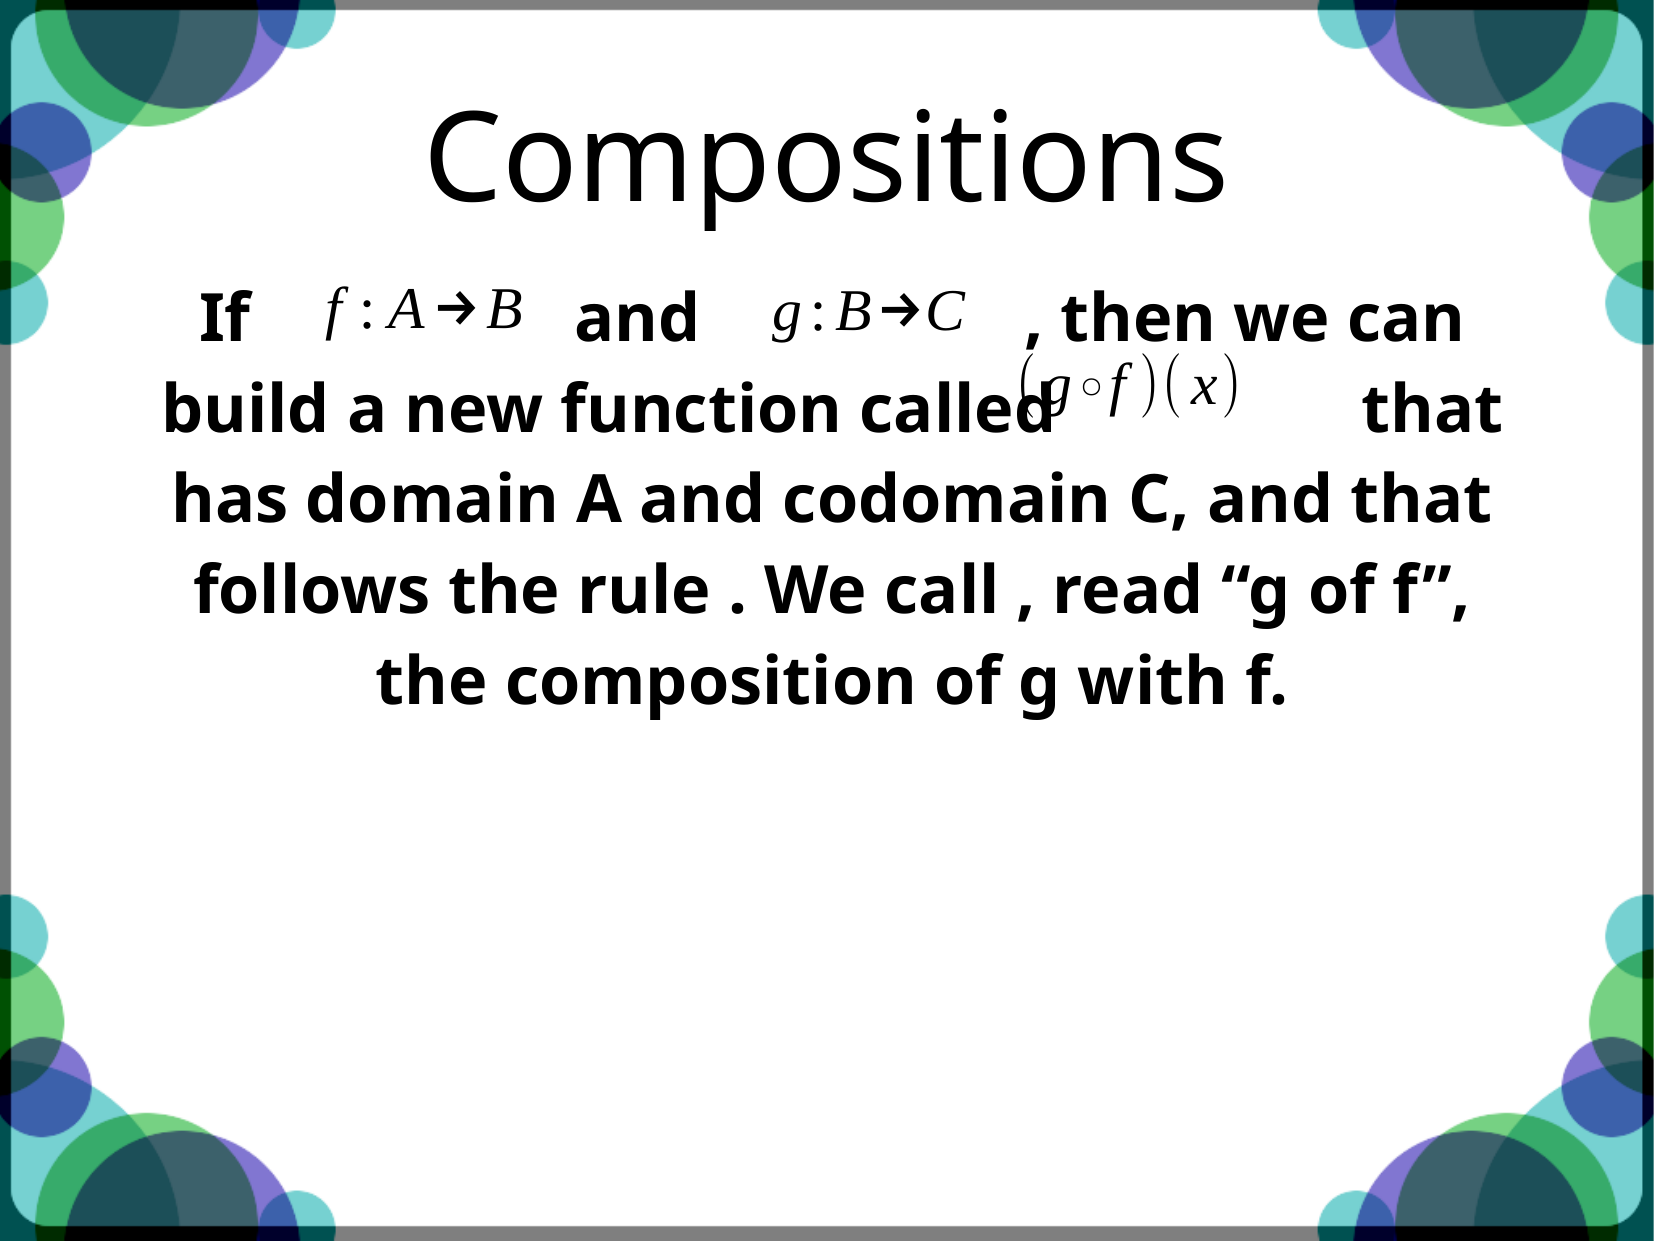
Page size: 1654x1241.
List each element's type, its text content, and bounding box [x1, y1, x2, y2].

chart [1001, 348, 1257, 420]
text_box If and , then we can build a new function called that has domain A and codomain C, and that follows the rule . We call , read “g of f”, the composition of g with f. [135, 270, 1531, 943]
picture [0, 0, 1654, 1241]
chart [310, 276, 538, 343]
title Compositions [82, 49, 1571, 257]
chart [753, 278, 984, 345]
